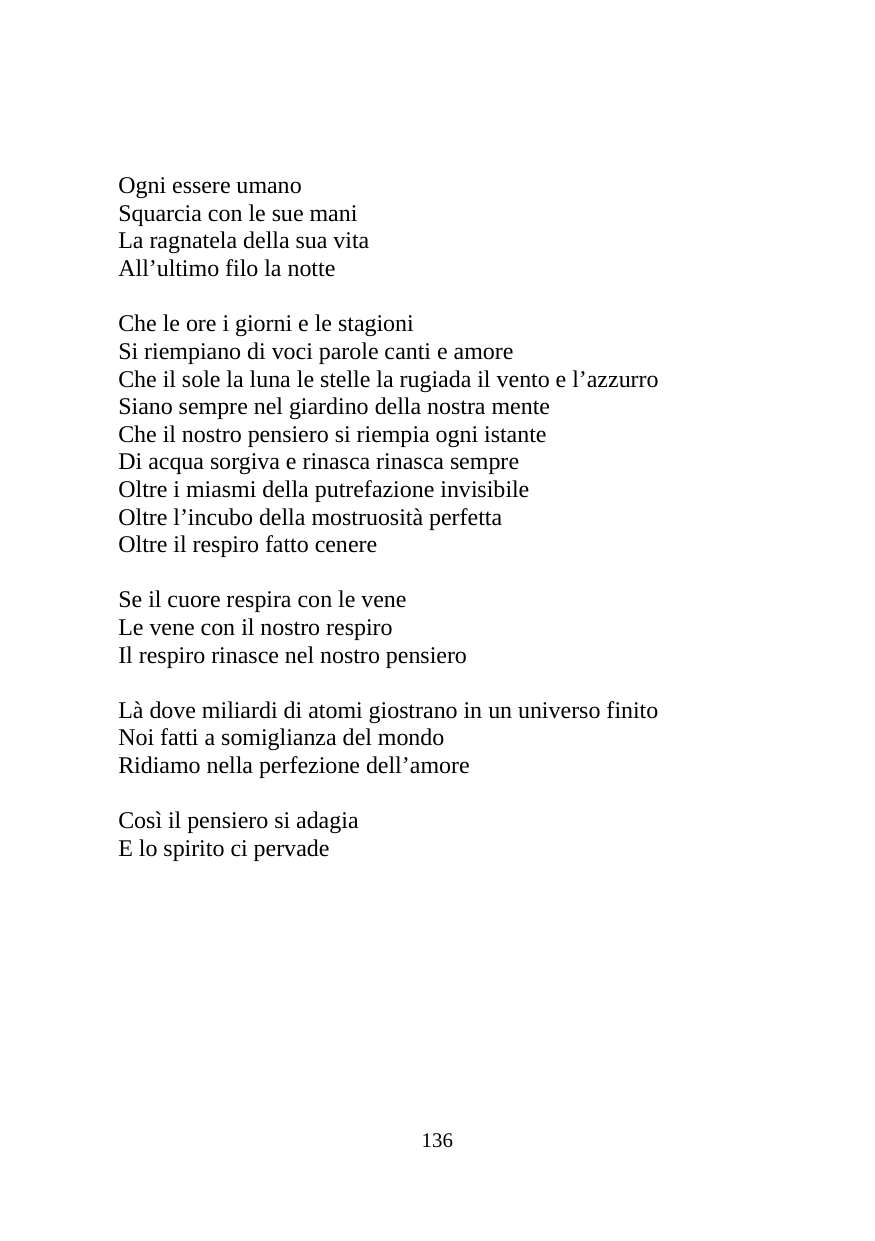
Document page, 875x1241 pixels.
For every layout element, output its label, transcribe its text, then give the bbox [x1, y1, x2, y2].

text Noi fatti a somiglianza del mondo [118, 723, 786, 751]
text Squarcia con le sue mani [118, 199, 786, 227]
text Ogni essere umano [118, 171, 786, 199]
text Che il sole la luna le stelle la rugiada il vento e l’azzurro [118, 364, 786, 392]
text E lo spirito ci pervade [118, 834, 786, 861]
text All’ultimo filo la notte [118, 254, 786, 282]
text Di acqua sorgiva e rinasca rinasca sempre [118, 447, 786, 475]
text Che il nostro pensiero si riempia ogni istante [118, 420, 786, 447]
text Che le ore i giorni e le stagioni [118, 309, 786, 337]
text Oltre i miasmi della putrefazione invisibile [118, 475, 786, 503]
text Se il cuore respira con le vene [118, 585, 786, 613]
text Le vene con il nostro respiro [118, 613, 786, 641]
text Si riempiano di voci parole canti e amore [118, 337, 786, 364]
text Così il pensiero si adagia [118, 806, 786, 834]
text Oltre il respiro fatto cenere [118, 530, 786, 558]
text Oltre l’incubo della mostruosità perfetta [118, 503, 786, 530]
text Il respiro rinasce nel nostro pensiero [118, 641, 786, 668]
text Ridiamo nella perfezione dell’amore [118, 751, 786, 779]
text Siano sempre nel giardino della nostra mente [118, 392, 786, 420]
text La ragnatela della sua vita [118, 227, 786, 254]
text Là dove miliardi di atomi giostrano in un universo finito [118, 696, 786, 723]
